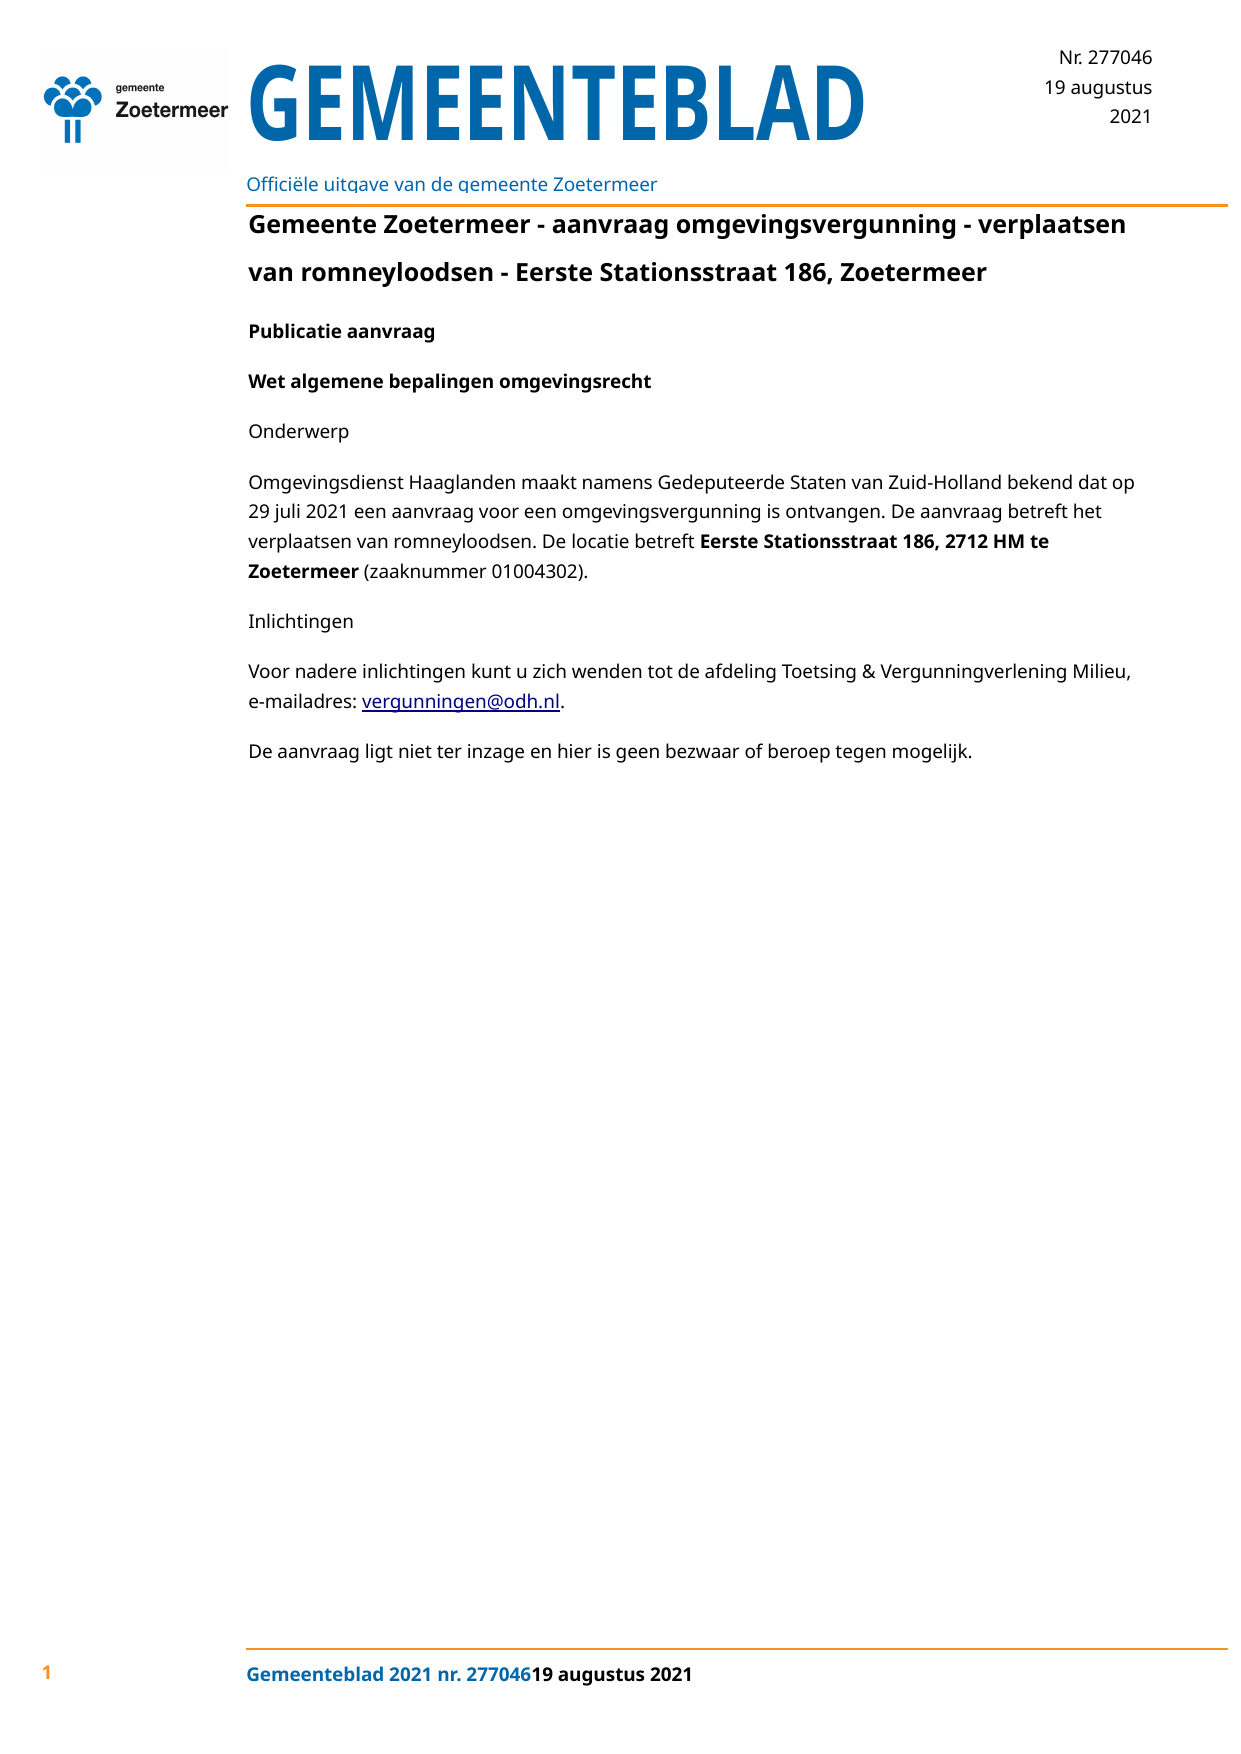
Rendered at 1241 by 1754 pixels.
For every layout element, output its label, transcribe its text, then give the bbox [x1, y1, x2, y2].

picture [41, 47, 231, 172]
text Voor nadere inlichtingen kunt u zich wenden tot de afdeling Toetsing & Vergunningverlening Milieu, e-mailadres: vergunningen@odh.nl. [248, 659, 1152, 714]
text Omgevingsdienst Haaglanden maakt namens Gedeputeerde Staten van Zuid-Holland bekend dat op 29 juli 2021 een aanvraag voor een omgevingsvergunning is ontvangen. De aanvraag betreft het verplaatsen van romneyloodsen. De locatie betreft Eerste Stationsstraat 186, 2712 HM te Zoetermeer (zaaknummer 01004302). [248, 469, 1152, 584]
text Gemeente Zoetermeer - aanvraag omgevingsvergunning - verplaatsen van romneyloodsen - Eerste Stationsstraat 186, Zoetermeer [248, 207, 1152, 288]
text Onderwerp [248, 419, 1152, 444]
text De aanvraag ligt niet ter inzage en hier is geen bezwaar of beroep tegen mogelijk. [248, 739, 1152, 764]
text Wet algemene bepalingen omgevingsrecht [248, 368, 1152, 394]
text Publicatie aanvraag [248, 318, 1152, 344]
text Inlichtingen [248, 608, 1152, 634]
